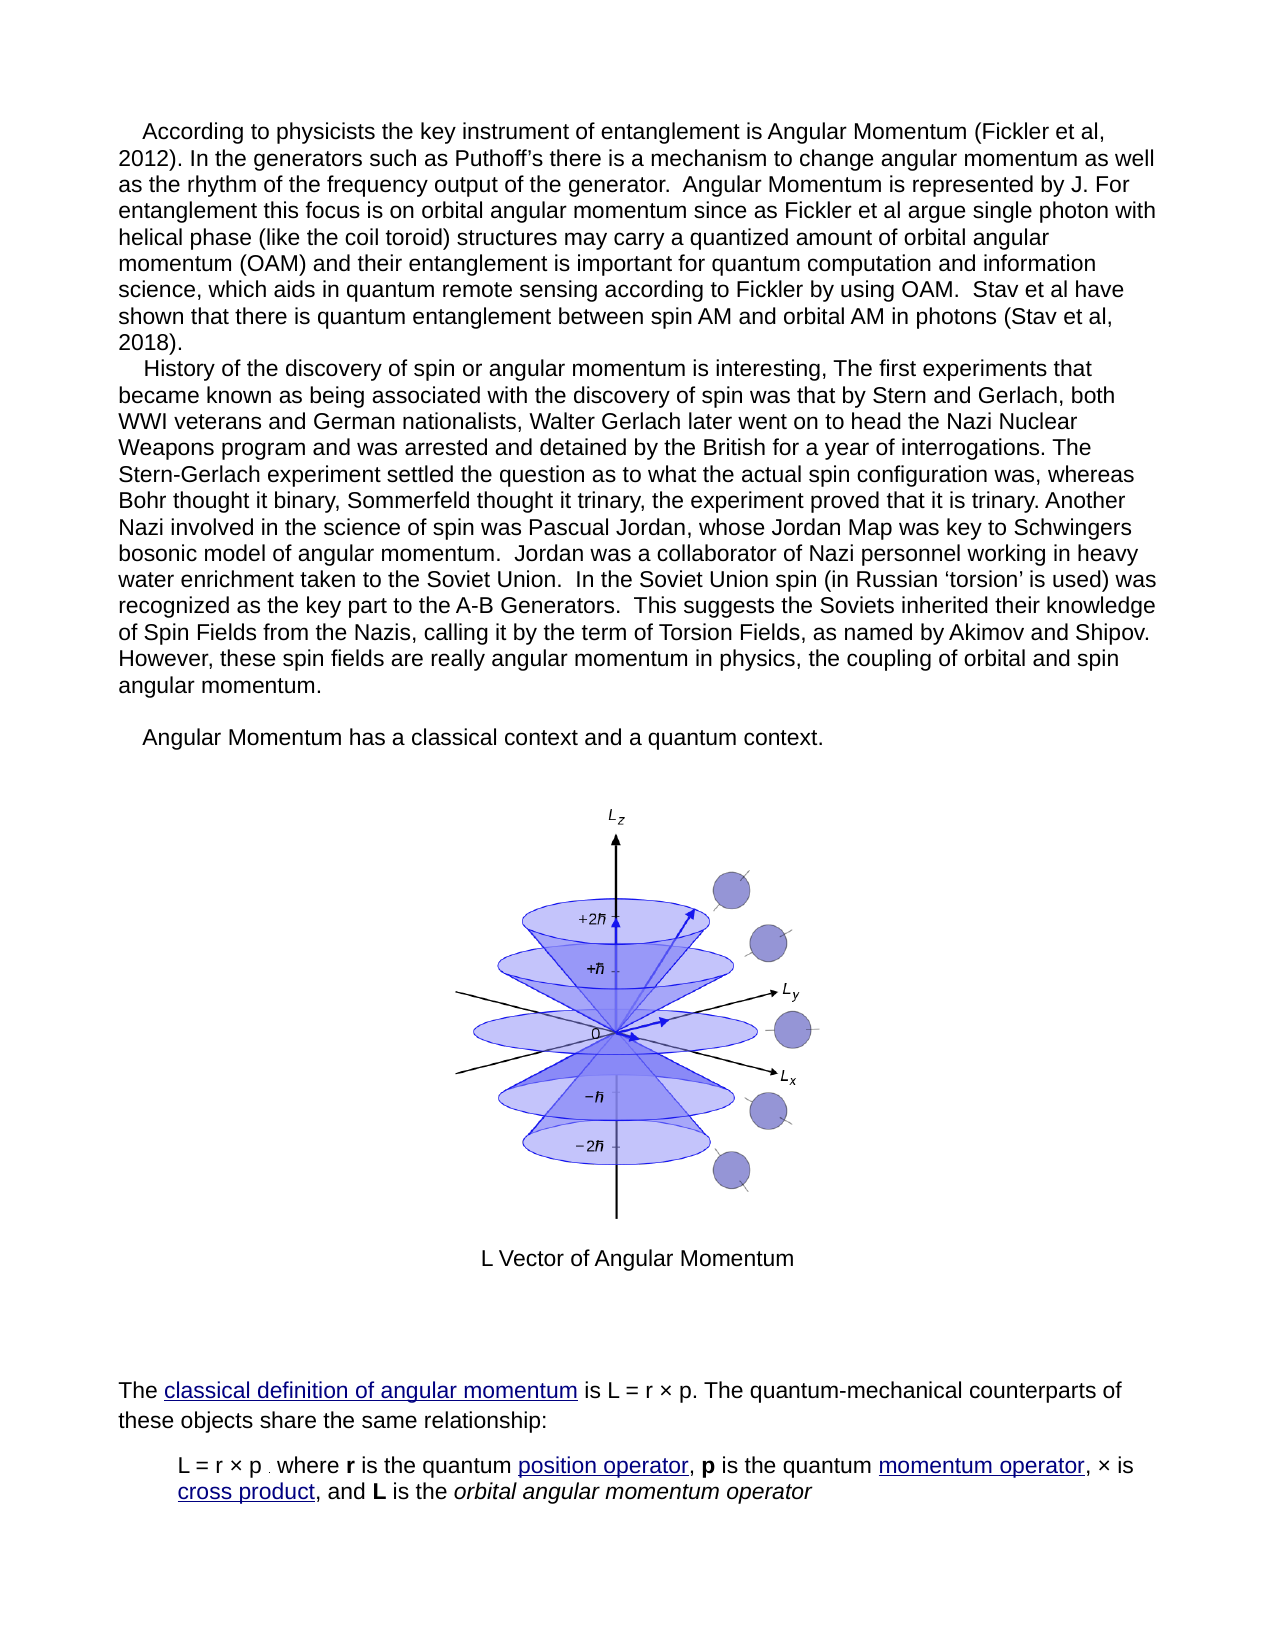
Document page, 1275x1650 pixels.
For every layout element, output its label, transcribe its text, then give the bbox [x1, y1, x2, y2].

text According to physicists the key instrument of entanglement is Angular Momentum (Fickler et al, 2012). In the generators such as Puthoff’s there is a mechanism to change angular momentum as well as the rhythm of the frequency output of the generator. Angular Momentum is represented by J. For entanglement this focus is on orbital angular momentum since as Fickler et al argue single photon with helical phase (like the coil toroid) structures may carry a quantized amount of orbital angular momentum (OAM) and their entanglement is important for quantum computation and information science, which aids in quantum remote sensing according to Fickler by using OAM. Stav et al have shown that there is quantum entanglement between spin AM and orbital AM in photons (Stav et al, 2018). [118, 118, 1157, 355]
text L Vector of Angular Momentum [118, 1245, 1157, 1271]
picture [455, 803, 820, 1219]
list L = r × p where r is the quantum position operator, p is the quantum momentum operator, × is cross product, and L is the orbital angular momentum operator [177, 1452, 1157, 1504]
text History of the discovery of spin or angular momentum is interesting, The first experiments that became known as being associated with the discovery of spin was that by Stern and Gerlach, both WWI veterans and German nationalists, Walter Gerlach later went on to head the Nazi Nuclear Weapons program and was arrested and detained by the British for a year of interrogations. The Stern-Gerlach experiment settled the question as to what the actual spin configuration was, whereas Bohr thought it binary, Sommerfeld thought it trinary, the experiment proved that it is trinary. Another Nazi involved in the science of spin was Pascual Jordan, whose Jordan Map was key to Schwingers bosonic model of angular momentum. Jordan was a collaborator of Nazi personnel working in heavy water enrichment taken to the Soviet Union. In the Soviet Union spin (in Russian ‘torsion’ is used) was recognized as the key part to the A-B Generators. This suggests the Soviets inherited their knowledge of Spin Fields from the Nazis, calling it by the term of Torsion Fields, as named by Akimov and Shipov. However, these spin fields are really angular momentum in physics, the coupling of orbital and spin angular momentum. [118, 355, 1157, 698]
text Angular Momentum has a classical context and a quantum context. [118, 724, 1157, 751]
text The classical definition of angular momentum is L = r × p. The quantum-mechanical counterparts of these objects share the same relationship: [118, 1377, 1157, 1433]
